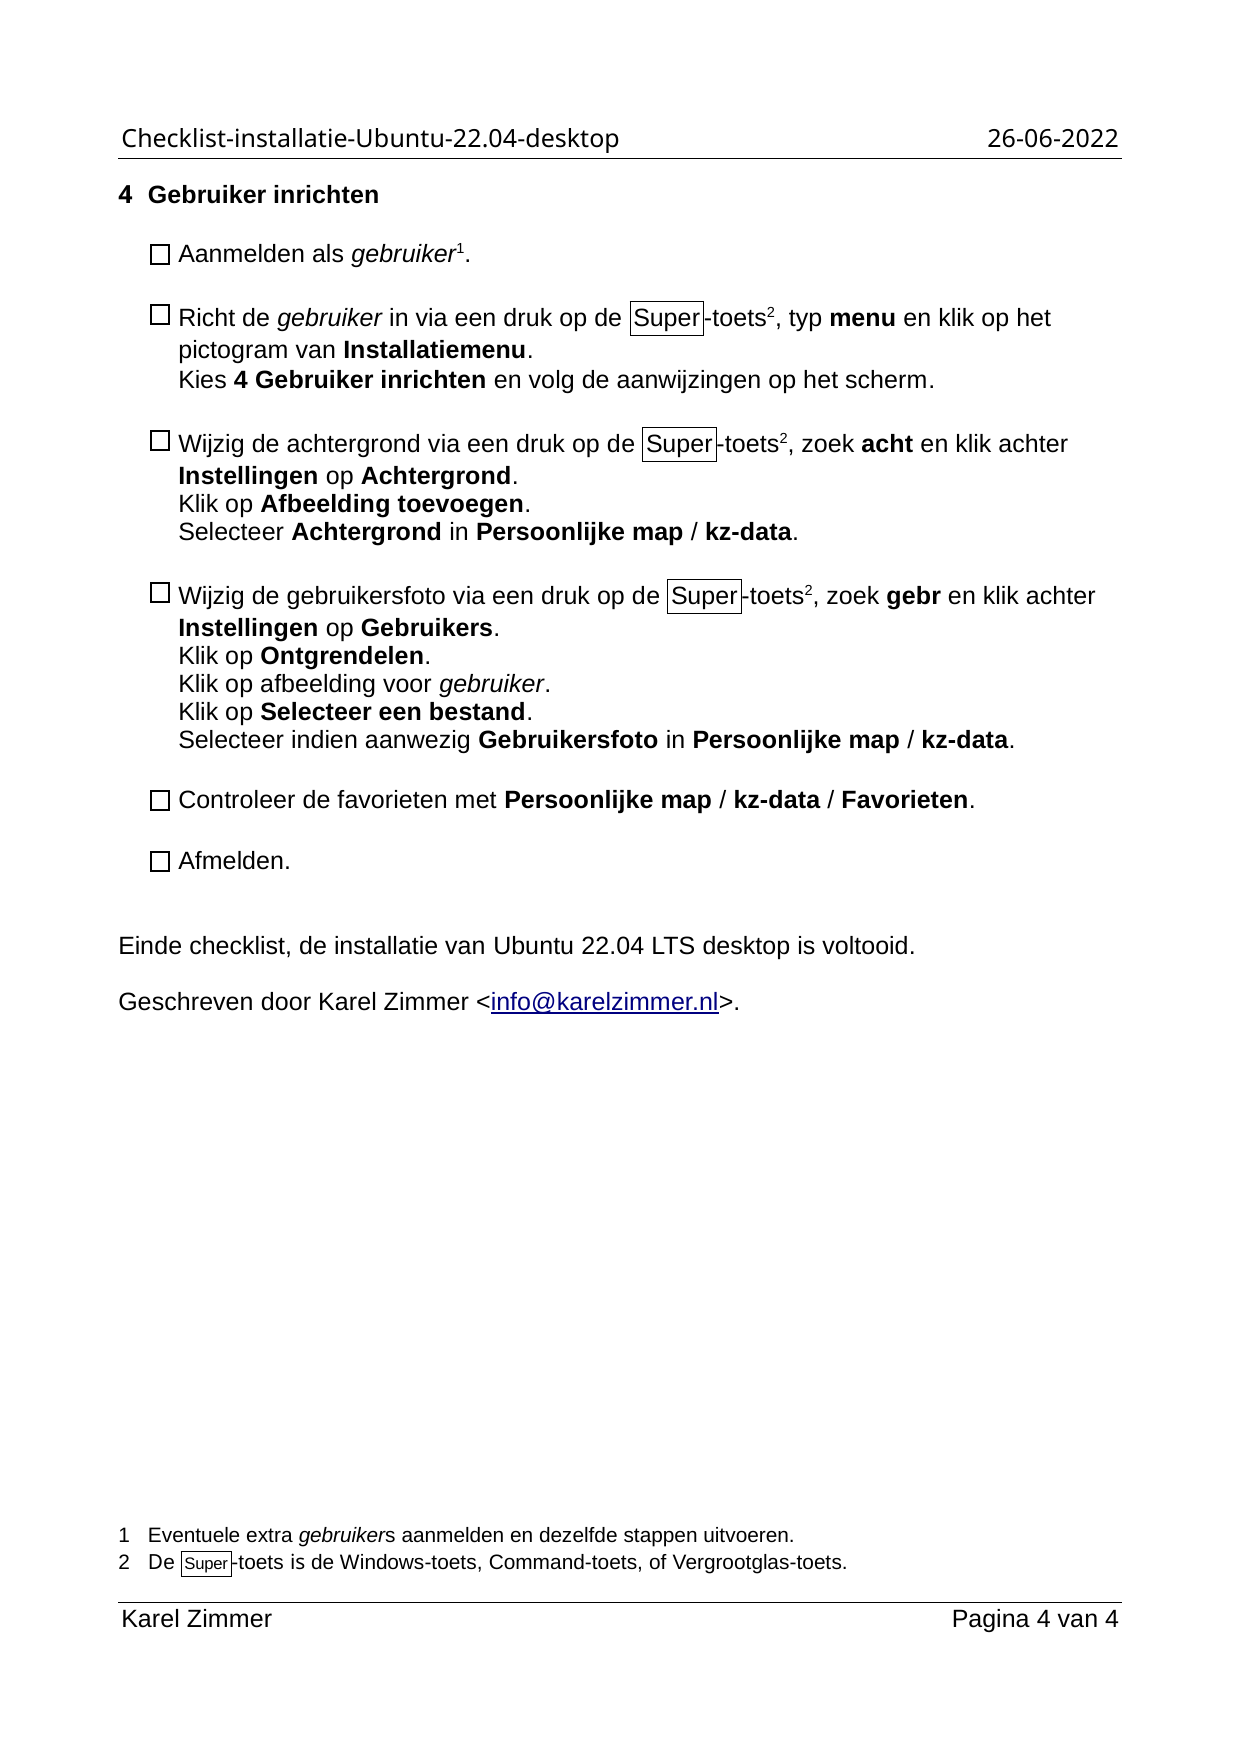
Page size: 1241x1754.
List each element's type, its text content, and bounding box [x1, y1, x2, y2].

table_cell Wijzig de achtergrond via een druk op de Super-toets2, zoek acht en klik achter Instellingen op Achtergrond. Klik op Afbeelding toevoegen. Selecteer Achtergrond in Persoonlijke map / kz-data. [177, 426, 1122, 547]
table_cell [177, 816, 1122, 846]
table_cell Kies 4 Gebruiker inrichten en volg de aanwijzingen op het scherm. [177, 365, 1122, 395]
text Einde checklist, de installatie van Ubuntu 22.04 LTS desktop is voltooid. [118, 932, 1122, 960]
table_cell Afmelden. [177, 846, 1122, 876]
table_cell [141, 578, 177, 755]
table_cell Controleer de favorieten met Persoonlijke map / kz-data / Favorieten. [177, 785, 1122, 816]
list Gebruiker inrichten [118, 177, 1122, 211]
table_cell [177, 547, 1122, 577]
text Geschreven door Karel Zimmer <info@karelzimmer.nl>. [118, 988, 1122, 1016]
table_cell [141, 269, 177, 300]
table_cell Wijzig de gebruikersfoto via een druk op de Super-toets2, zoek gebr en klik achter Instellingen op Gebruikers. Klik op Ontgrendelen. Klik op afbeelding voor gebruiker. Klik op Selecteer een bestand. Selecteer indien aanwezig Gebruikersfoto in Persoonlijke map / kz-data. [177, 578, 1122, 755]
table_cell [141, 755, 177, 785]
table_cell [141, 846, 177, 876]
table_cell [141, 300, 177, 365]
table_cell [177, 269, 1122, 300]
table_cell [177, 755, 1122, 785]
table_cell [141, 365, 177, 395]
table_cell Richt de gebruiker in via een druk op de Super-toets, typ menu en klik op het pictogram van Installatiemenu. [177, 300, 1122, 365]
table_cell [141, 395, 177, 426]
table_cell [141, 547, 177, 577]
table_cell [141, 785, 177, 816]
table_cell [141, 816, 177, 846]
table_cell [177, 395, 1122, 426]
table_header Aanmelden als gebruiker. [177, 239, 1122, 269]
table_header [141, 239, 177, 269]
table_cell [141, 426, 177, 547]
